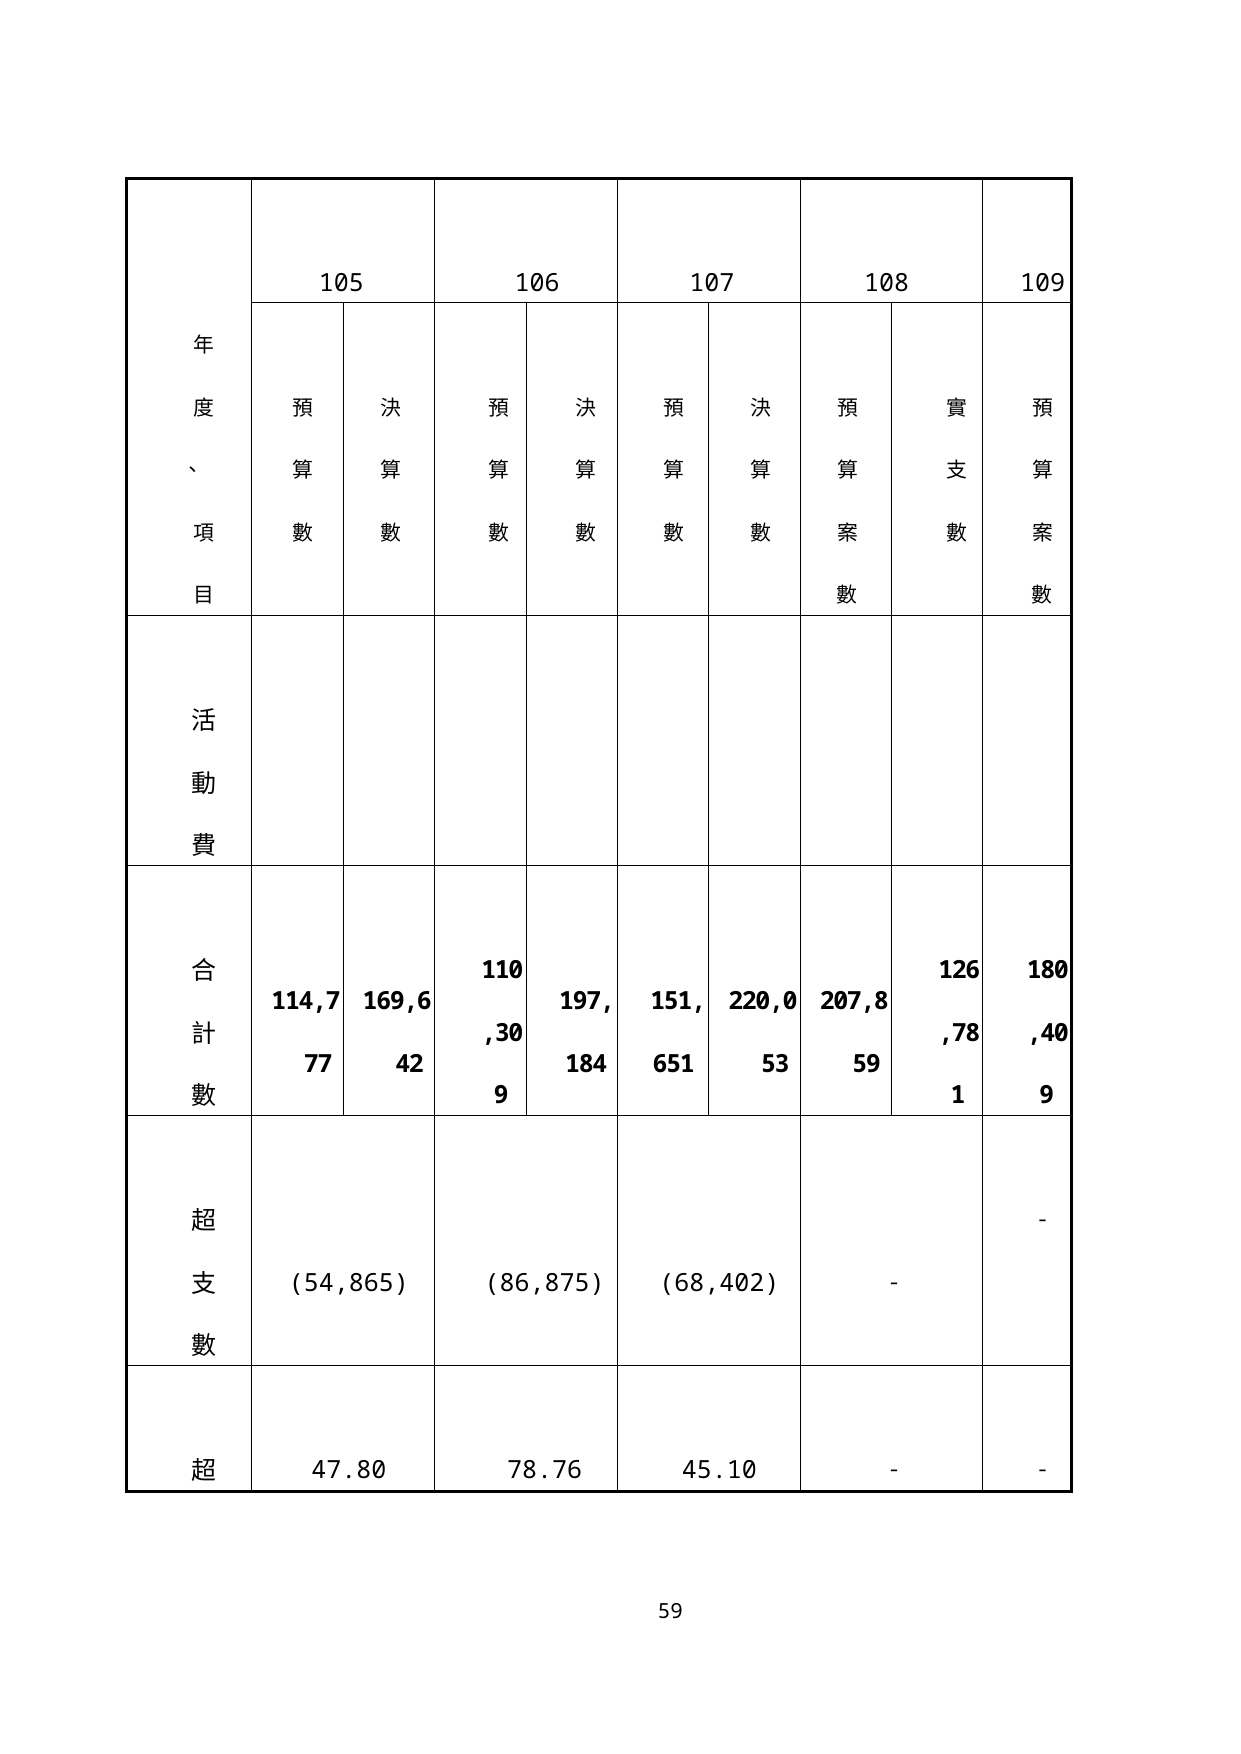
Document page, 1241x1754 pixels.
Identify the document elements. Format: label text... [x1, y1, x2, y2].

table_cell 207,859 [801, 866, 891, 1115]
table_cell 合計數 [128, 866, 251, 1115]
table_cell [618, 616, 708, 865]
table_header 108 [801, 180, 982, 302]
table_cell 預算案數 [983, 303, 1070, 615]
table_cell - [801, 1116, 982, 1365]
table_cell 預算案數 [801, 303, 891, 615]
table_cell 110,309 [435, 866, 526, 1115]
table_header 109 [983, 180, 1070, 302]
table_header 106 [435, 180, 617, 302]
table_cell 預算數 [618, 303, 708, 615]
table_cell [709, 616, 800, 865]
table_cell 169,642 [344, 866, 434, 1115]
table_cell 決算數 [709, 303, 800, 615]
table_cell 決算數 [344, 303, 434, 615]
table_header 105 [252, 180, 434, 302]
table_cell [801, 616, 891, 865]
table_header 年度、項目 科目名稱 [128, 180, 251, 615]
table_cell (86,875) [435, 1116, 617, 1365]
table_cell 45.10 [618, 1366, 800, 1490]
table_cell [252, 616, 343, 865]
table_cell 197,184 [527, 866, 617, 1115]
table_cell [435, 616, 526, 865]
table_cell 實支數 [892, 303, 982, 615]
table_cell 活動費 [128, 616, 251, 865]
table_cell 預算數 [435, 303, 526, 615]
table_cell 151,651 [618, 866, 708, 1115]
table_cell - [801, 1366, 982, 1490]
table_cell [527, 616, 617, 865]
table_cell 126,781 [892, 866, 982, 1115]
table_cell 114,777 [252, 866, 343, 1115]
table_cell 220,053 [709, 866, 800, 1115]
table_cell 超 [128, 1366, 251, 1490]
table_cell 預算數 [252, 303, 343, 615]
table_cell (68,402) [618, 1116, 800, 1365]
table_cell 180,409 [983, 866, 1070, 1115]
table_cell 超支數 [128, 1116, 251, 1365]
table_cell [892, 616, 982, 865]
table_cell (54,865) [252, 1116, 434, 1365]
table_cell [344, 616, 434, 865]
table_cell 47.80 [252, 1366, 434, 1490]
table_cell [983, 616, 1070, 865]
table_cell 78.76 [435, 1366, 617, 1490]
table_cell - [983, 1366, 1070, 1490]
table_cell - [983, 1116, 1070, 1365]
table_header 107 [618, 180, 800, 302]
table_cell 決算數 [527, 303, 617, 615]
